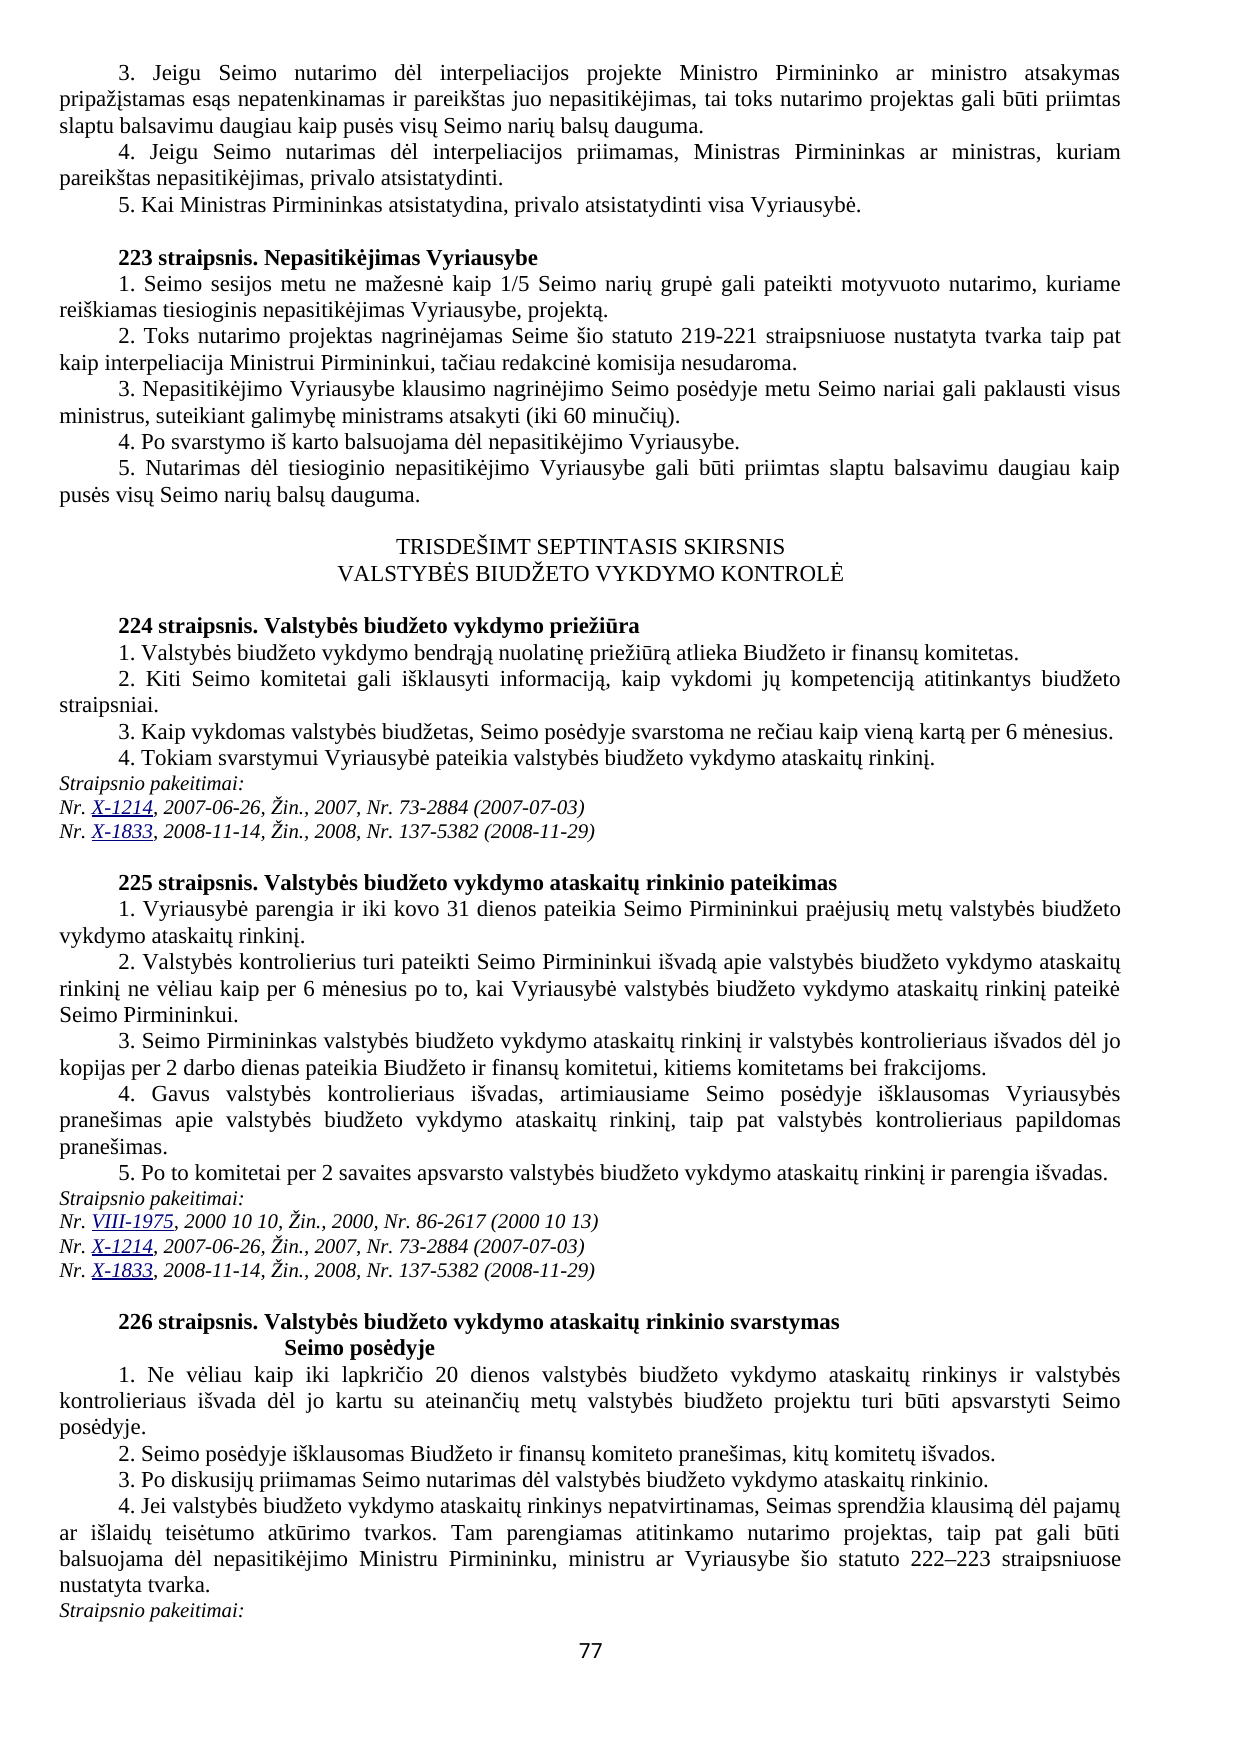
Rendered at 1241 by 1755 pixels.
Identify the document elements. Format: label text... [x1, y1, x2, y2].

text 5. Po to komitetai per 2 savaites apsvarsto valstybės biudžeto vykdymo ataskaitų rinkinį ir parengia išvadas. [59, 1159, 1122, 1185]
text Seimo posėdyje [209, 1334, 1122, 1361]
text 5. Nutarimas dėl tiesioginio nepasitikėjimo Vyriausybe gali būti priimtas slaptu balsavimu daugiau kaip pusės visų Seimo narių balsų dauguma. [59, 454, 1122, 507]
text 2. Kiti Seimo komitetai gali išklausyti informaciją, kaip vykdomi jų kompetenciją atitinkantys biudžeto straipsniai. [59, 665, 1122, 718]
text 1. Ne vėliau kaip iki lapkričio 20 dienos valstybės biudžeto vykdymo ataskaitų rinkinys ir valstybės kontrolieriaus išvada dėl jo kartu su ateinančių metų valstybės biudžeto projektu turi būti apsvarstyti Seimo posėdyje. [59, 1361, 1122, 1440]
text 3. Nepasitikėjimo Vyriausybe klausimo nagrinėjimo Seimo posėdyje metu Seimo nariai gali paklausti visus ministrus, suteikiant galimybę ministrams atsakyti (iki 60 minučių). [59, 375, 1122, 428]
text 4. Gavus valstybės kontrolieriaus išvadas, artimiausiame Seimo posėdyje išklausomas Vyriausybės pranešimas apie valstybės biudžeto vykdymo ataskaitų rinkinį, taip pat valstybės kontrolieriaus papildomas pranešimas. [59, 1080, 1122, 1159]
text 5. Kai Ministras Pirmininkas atsistatydina, privalo atsistatydinti visa Vyriausybė. [59, 191, 1122, 217]
text Straipsnio pakeitimai: [59, 1598, 1122, 1622]
text 226 straipsnis. Valstybės biudžeto vykdymo ataskaitų rinkinio svarstymas [59, 1308, 1122, 1334]
text Nr. X-1214, 2007-06-26, Žin., 2007, Nr. 73-2884 (2007-07-03) [59, 795, 1122, 819]
text Straipsnio pakeitimai: [59, 1185, 1122, 1209]
text Nr. X-1833, 2008-11-14, Žin., 2008, Nr. 137-5382 (2008-11-29) [59, 1258, 1122, 1282]
text 3. Seimo Pirmininkas valstybės biudžeto vykdymo ataskaitų rinkinį ir valstybės kontrolieriaus išvados dėl jo kopijas per 2 darbo dienas pateikia Biudžeto ir finansų komitetui, kitiems komitetams bei frakcijoms. [59, 1027, 1122, 1080]
text Nr. X-1833, 2008-11-14, Žin., 2008, Nr. 137-5382 (2008-11-29) [59, 819, 1122, 843]
text 1. Valstybės biudžeto vykdymo bendrąją nuolatinę priežiūrą atlieka Biudžeto ir finansų komitetas. [59, 639, 1122, 665]
text 4. Tokiam svarstymui Vyriausybė pateikia valstybės biudžeto vykdymo ataskaitų rinkinį. [59, 744, 1122, 771]
text 225 straipsnis. Valstybės biudžeto vykdymo ataskaitų rinkinio pateikimas [59, 869, 1122, 896]
text 2. Valstybės kontrolierius turi pateikti Seimo Pirmininkui išvadą apie valstybės biudžeto vykdymo ataskaitų rinkinį ne vėliau kaip per 6 mėnesius po to, kai Vyriausybė valstybės biudžeto vykdymo ataskaitų rinkinį pateikė Seimo Pirmininkui. [59, 948, 1122, 1027]
text Nr. VIII-1975, 2000 10 10, Žin., 2000, Nr. 86-2617 (2000 10 13) [59, 1209, 1122, 1233]
text 2. Seimo posėdyje išklausomas Biudžeto ir finansų komiteto pranešimas, kitų komitetų išvados. [59, 1440, 1122, 1466]
text 4. Po svarstymo iš karto balsuojama dėl nepasitikėjimo Vyriausybe. [59, 428, 1122, 454]
text 224 straipsnis. Valstybės biudžeto vykdymo priežiūra [59, 612, 1122, 639]
text 3. Jeigu Seimo nutarimo dėl interpeliacijos projekte Ministro Pirmininko ar ministro atsakymas pripažįstamas esąs nepatenkinamas ir pareikštas juo nepasitikėjimas, tai toks nutarimo projektas gali būti priimtas slaptu balsavimu daugiau kaip pusės visų Seimo narių balsų dauguma. [59, 59, 1122, 138]
text 1. Vyriausybė parengia ir iki kovo 31 dienos pateikia Seimo Pirmininkui praėjusių metų valstybės biudžeto vykdymo ataskaitų rinkinį. [59, 896, 1122, 948]
text 1. Seimo sesijos metu ne mažesnė kaip 1/5 Seimo narių grupė gali pateikti motyvuoto nutarimo, kuriame reiškiamas tiesioginis nepasitikėjimas Vyriausybe, projektą. [59, 270, 1122, 323]
text Straipsnio pakeitimai: [59, 771, 1122, 795]
text 223 straipsnis. Nepasitikėjimas Vyriausybe [59, 243, 1122, 270]
text 2. Toks nutarimo projektas nagrinėjamas Seime šio statuto 219-221 straipsniuose nustatyta tvarka taip pat kaip interpeliacija Ministrui Pirmininkui, tačiau redakcinė komisija nesudaroma. [59, 323, 1122, 375]
text TRISDEŠIMT SEPTINTASIS SKIRSNIS [59, 533, 1122, 560]
text Nr. X-1214, 2007-06-26, Žin., 2007, Nr. 73-2884 (2007-07-03) [59, 1233, 1122, 1258]
text 3. Po diskusijų priimamas Seimo nutarimas dėl valstybės biudžeto vykdymo ataskaitų rinkinio. [59, 1466, 1122, 1492]
text 4. Jei valstybės biudžeto vykdymo ataskaitų rinkinys nepatvirtinamas, Seimas sprendžia klausimą dėl pajamų ar išlaidų teisėtumo atkūrimo tvarkos. Tam parengiamas atitinkamo nutarimo projektas, taip pat gali būti balsuojama dėl nepasitikėjimo Ministru Pirmininku, ministru ar Vyriausybe šio statuto 222–223 straipsniuose nustatyta tvarka. [59, 1492, 1122, 1598]
text VALSTYBĖS BIUDŽETO VYKDYMO KONTROLĖ [59, 560, 1122, 586]
text 4. Jeigu Seimo nutarimas dėl interpeliacijos priimamas, Ministras Pirmininkas ar ministras, kuriam pareikštas nepasitikėjimas, privalo atsistatydinti. [59, 138, 1122, 191]
text 3. Kaip vykdomas valstybės biudžetas, Seimo posėdyje svarstoma ne rečiau kaip vieną kartą per 6 mėnesius. [59, 718, 1122, 744]
